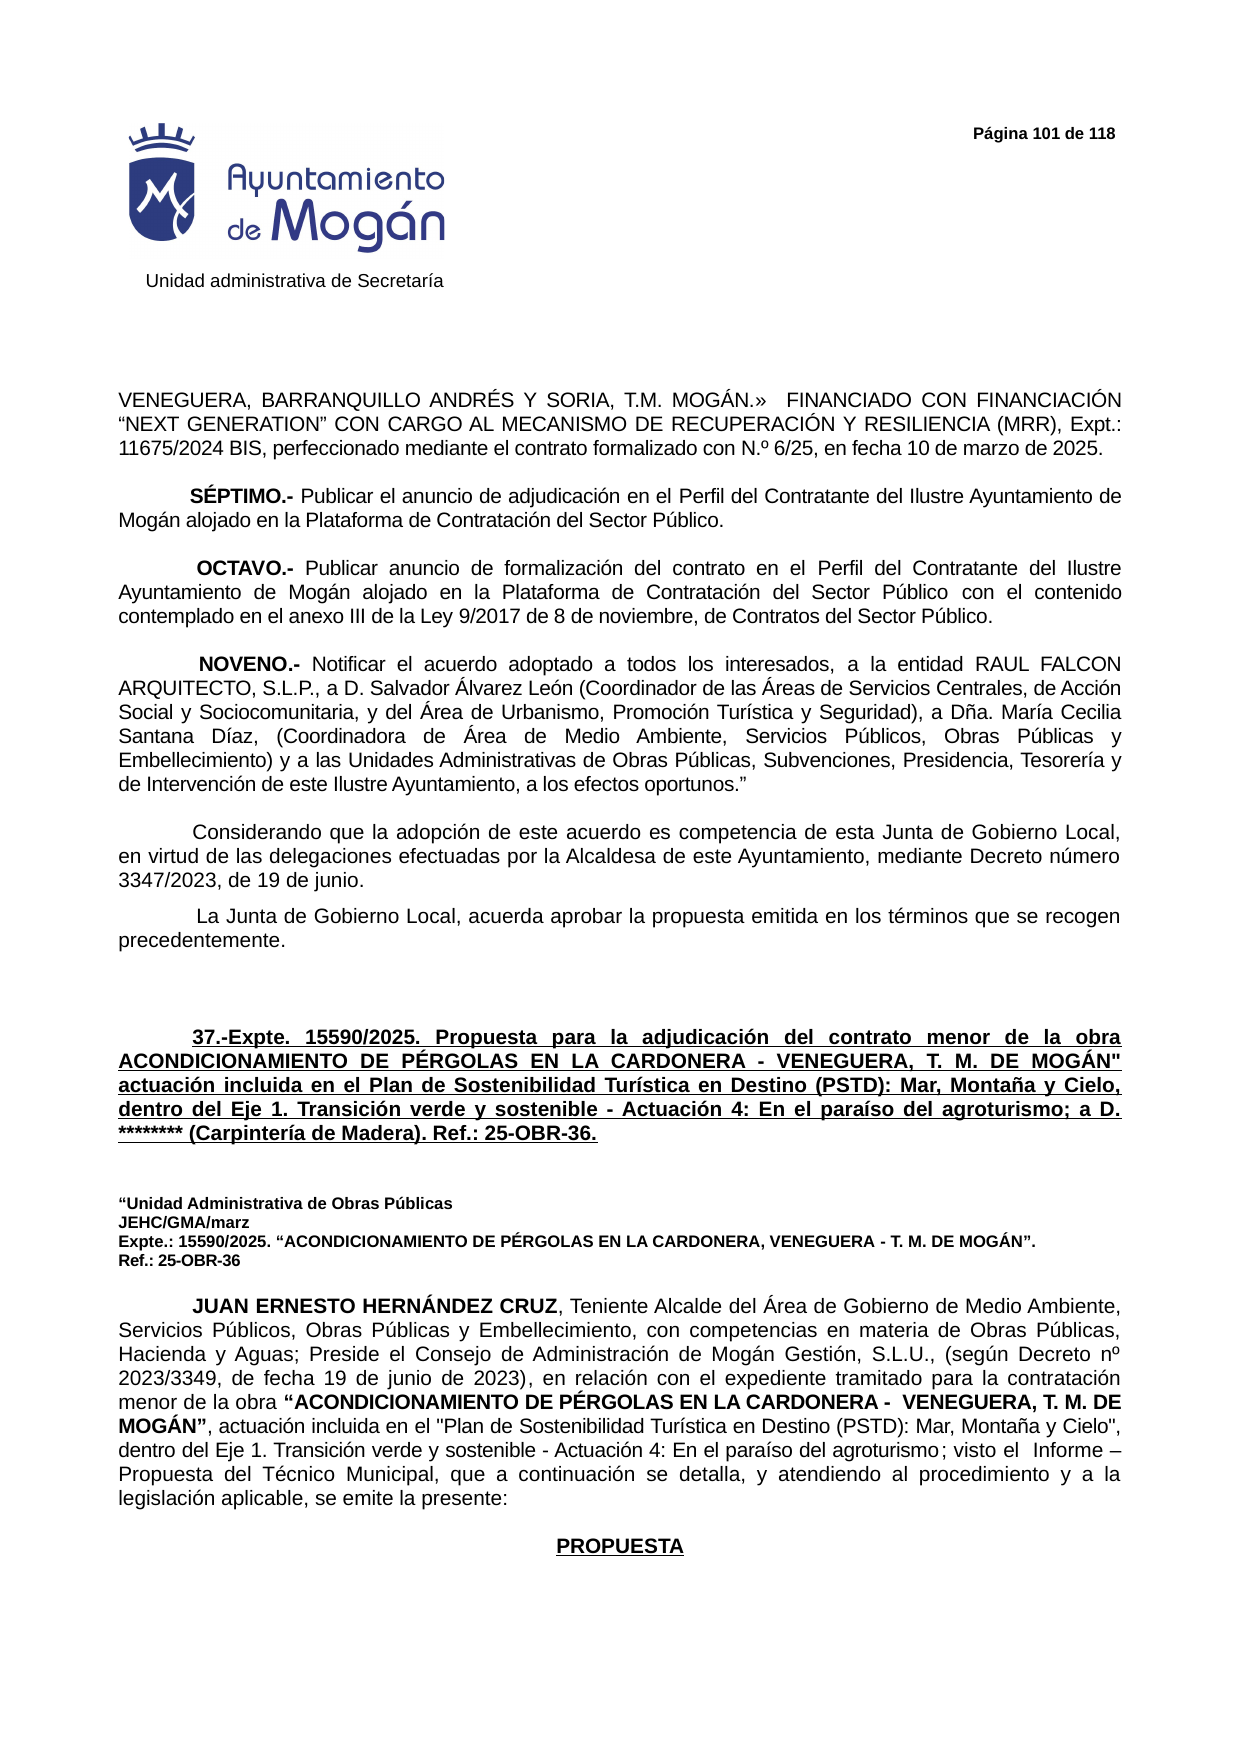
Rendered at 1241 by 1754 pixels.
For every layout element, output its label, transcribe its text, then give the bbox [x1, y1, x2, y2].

text NOVENO.- Notificar el acuerdo adoptado a todos los interesados, a la entidad RAUL FALCON ARQUITECTO, S.L.P., a D. Salvador Álvarez León (Coordinador de las Áreas de Servicios Centrales, de Acción Social y Sociocomunitaria, y del Área de Urbanismo, Promoción Turística y Seguridad), a Dña. María Cecilia Santana Díaz, (Coordinadora de Área de Medio Ambiente, Servicios Públicos, Obras Públicas y Embellecimiento) y a las Unidades Administrativas de Obras Públicas, Subvenciones, Presidencia, Tesorería y de Intervención de este Ilustre Ayuntamiento, a los efectos oportunos.” [118, 652, 1122, 796]
text dentro del Eje 1. Transición verde y sostenible - Actuación 4: En el paraíso del agroturismo; a D. [118, 1095, 1122, 1118]
text OCTAVO.- Publicar anuncio de formalización del contrato en el Perfil del Contratante del Ilustre Ayuntamiento de Mogán alojado en la Plataforma de Contratación del Sector Público con el contenido contemplado en el anexo III de la Ley 9/2017 de 8 de noviembre, de Contratos del Sector Público. [118, 556, 1122, 628]
text Considerando que la adopción de este acuerdo es competencia de esta Junta de Gobierno Local, en virtud de las delegaciones efectuadas por la Alcaldesa de este Ayuntamiento, mediante Decreto número 3347/2023, de 19 de junio. [118, 819, 1122, 891]
picture [128, 123, 445, 259]
text JUAN ERNESTO HERNÁNDEZ CRUZ, Teniente Alcalde del Área de Gobierno de Medio Ambiente, Servicios Públicos, Obras Públicas y Embellecimiento, con competencias en materia de Obras Públicas, Hacienda y Aguas; Preside el Consejo de Administración de Mogán Gestión, S.L.U., (según Decreto nº 2023/3349, de fecha 19 de junio de 2023), en relación con el expediente tramitado para la contratación menor de la obra “ACONDICIONAMIENTO DE PÉRGOLAS EN LA CARDONERA - VENEGUERA, T. M. DE MOGÁN”, actuación incluida en el "Plan de Sostenibilidad Turística en Destino (PSTD): Mar, Montaña y Cielo", dentro del Eje 1. Transición verde y sostenible - Actuación 4: En el paraíso del agroturismo; visto el Informe – Propuesta del Técnico Municipal, que a continuación se detalla, y atendiendo al procedimiento y a la legislación aplicable, se emite la presente: [118, 1294, 1122, 1510]
text La Junta de Gobierno Local, acuerda aprobar la propuesta emitida en los términos que se recogen precedentemente. [118, 904, 1122, 952]
text Ref.: 25-OBR-36 [118, 1251, 1122, 1270]
text JEHC/GMA/marz [118, 1213, 1122, 1232]
text 37.-Expte. 15590/2025. Propuesta para la adjudicación del contrato menor de la obra ACONDICIONAMIENTO DE PÉRGOLAS EN LA CARDONERA - VENEGUERA, T. M. DE MOGÁN" [118, 1001, 1122, 1070]
text actuación incluida en el Plan de Sostenibilidad Turística en Destino (PSTD): Mar, Montaña y Cielo, [118, 1071, 1122, 1094]
text VENEGUERA, BARRANQUILLO ANDRÉS Y SORIA, T.M. MOGÁN.» FINANCIADO CON FINANCIACIÓN “NEXT GENERATION” CON CARGO AL MECANISMO DE RECUPERACIÓN Y RESILIENCIA (MRR), Expt.: 11675/2024 BIS, perfeccionado mediante el contrato formalizado con N.º 6/25, en fecha 10 de marzo de 2025. [118, 388, 1122, 460]
text Expte.: 15590/2025. “ACONDICIONAMIENTO DE PÉRGOLAS EN LA CARDONERA, VENEGUERA - T. M. DE MOGÁN”. [118, 1232, 1122, 1251]
text “Unidad Administrativa de Obras Públicas [118, 1193, 1122, 1213]
text PROPUESTA [118, 1534, 1122, 1558]
text SÉPTIMO.- Publicar el anuncio de adjudicación en el Perfil del Contratante del Ilustre Ayuntamiento de Mogán alojado en la Plataforma de Contratación del Sector Público. [118, 484, 1122, 532]
text ******** (Carpintería de Madera). Ref.: 25-OBR-36. [118, 1119, 1122, 1144]
